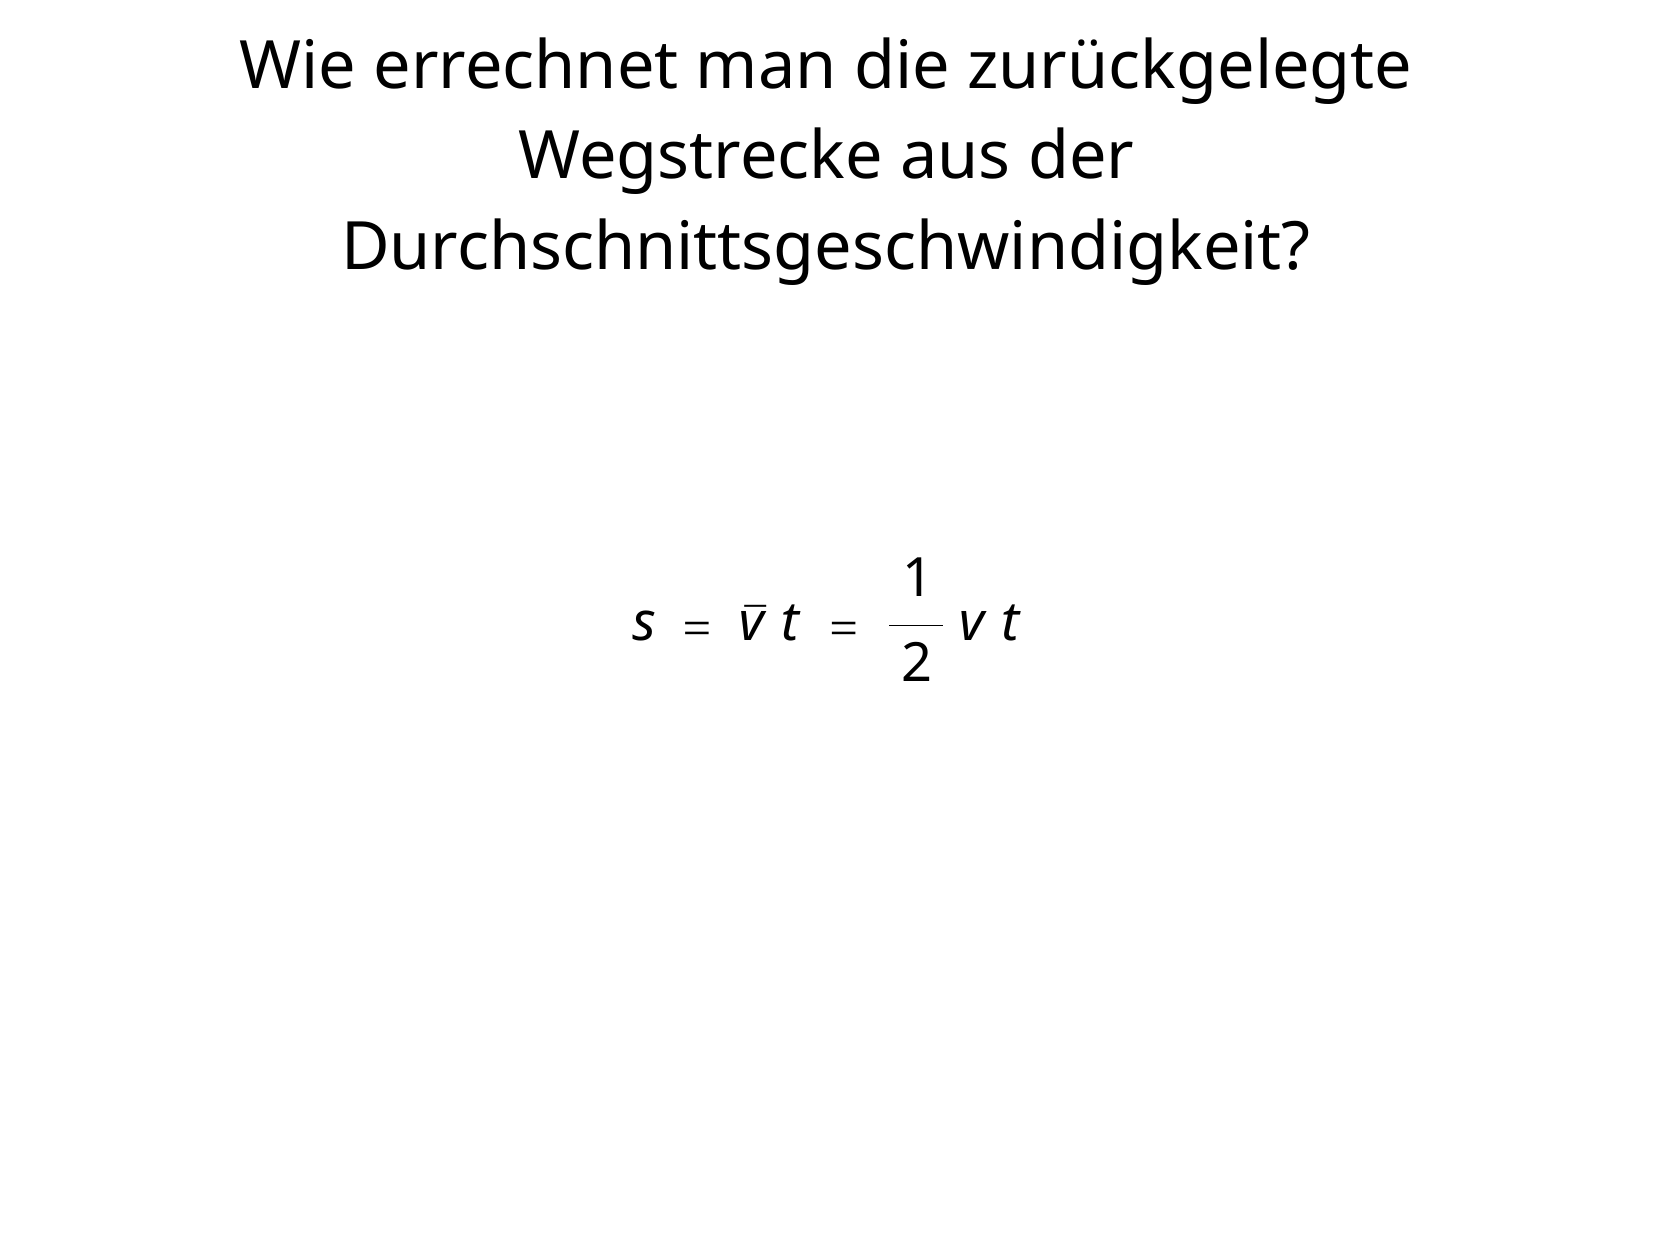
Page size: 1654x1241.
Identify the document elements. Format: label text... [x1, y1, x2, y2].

chart [624, 545, 1029, 695]
title Wie errechnet man die zurückgelegte Wegstrecke aus der Durchschnittsgeschwindigkeit? [82, 49, 1571, 257]
